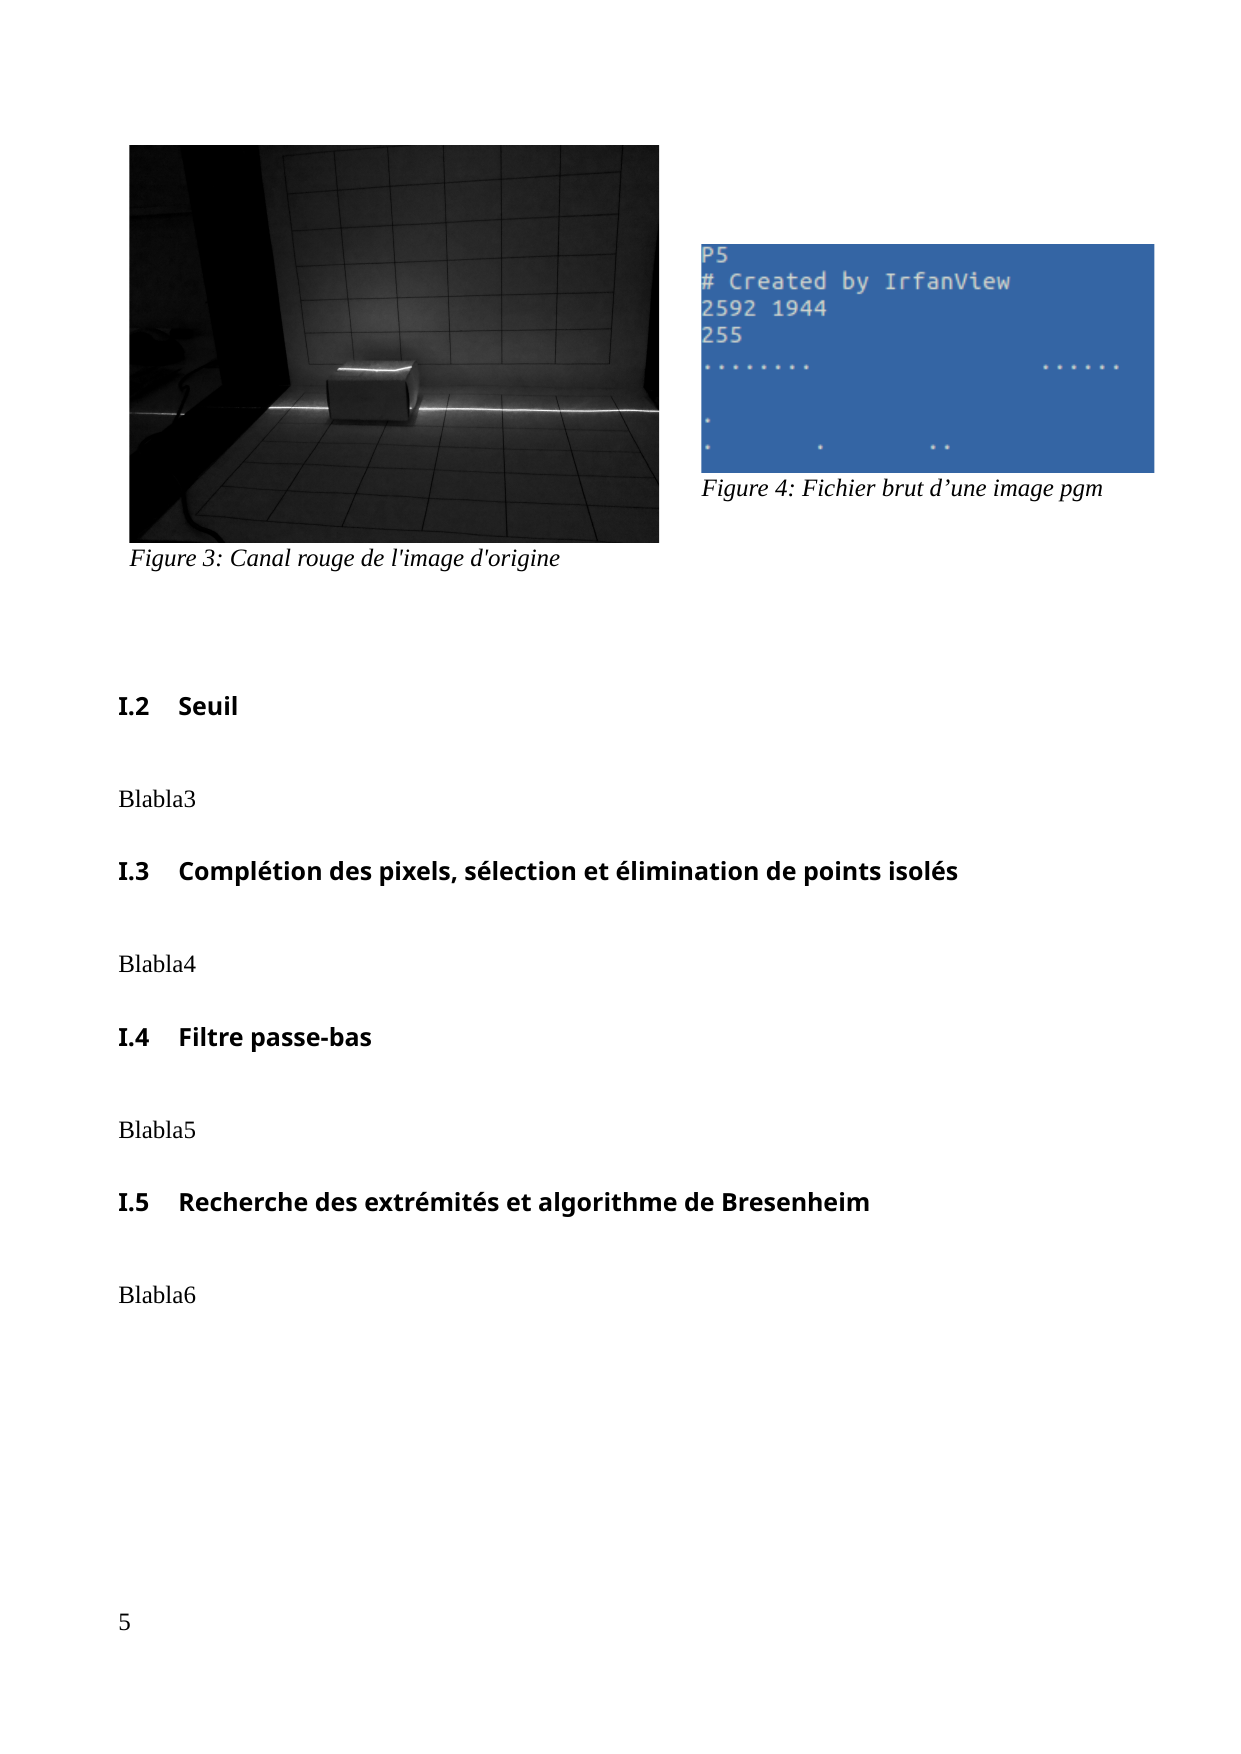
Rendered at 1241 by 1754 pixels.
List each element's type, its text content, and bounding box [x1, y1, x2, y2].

text Blabla4 [118, 949, 1122, 978]
subtitle Filtre passe-bas [118, 1019, 1122, 1053]
subtitle Recherche des extrémités et algorithme de Bresenheim [118, 1185, 1122, 1219]
picture [701, 244, 1155, 473]
text Figure 3: Canal rouge de l'image d'origine [129, 543, 659, 572]
subtitle Seuil [118, 688, 1122, 722]
picture [129, 145, 660, 543]
text Blabla6 [118, 1280, 1122, 1309]
text Blabla5 [118, 1115, 1122, 1143]
text Blabla3 [118, 784, 1122, 812]
text Figure 4: Fichier brut d’une image pgm [701, 473, 1154, 502]
subtitle Complétion des pixels, sélection et élimination de points isolés [118, 854, 1122, 888]
